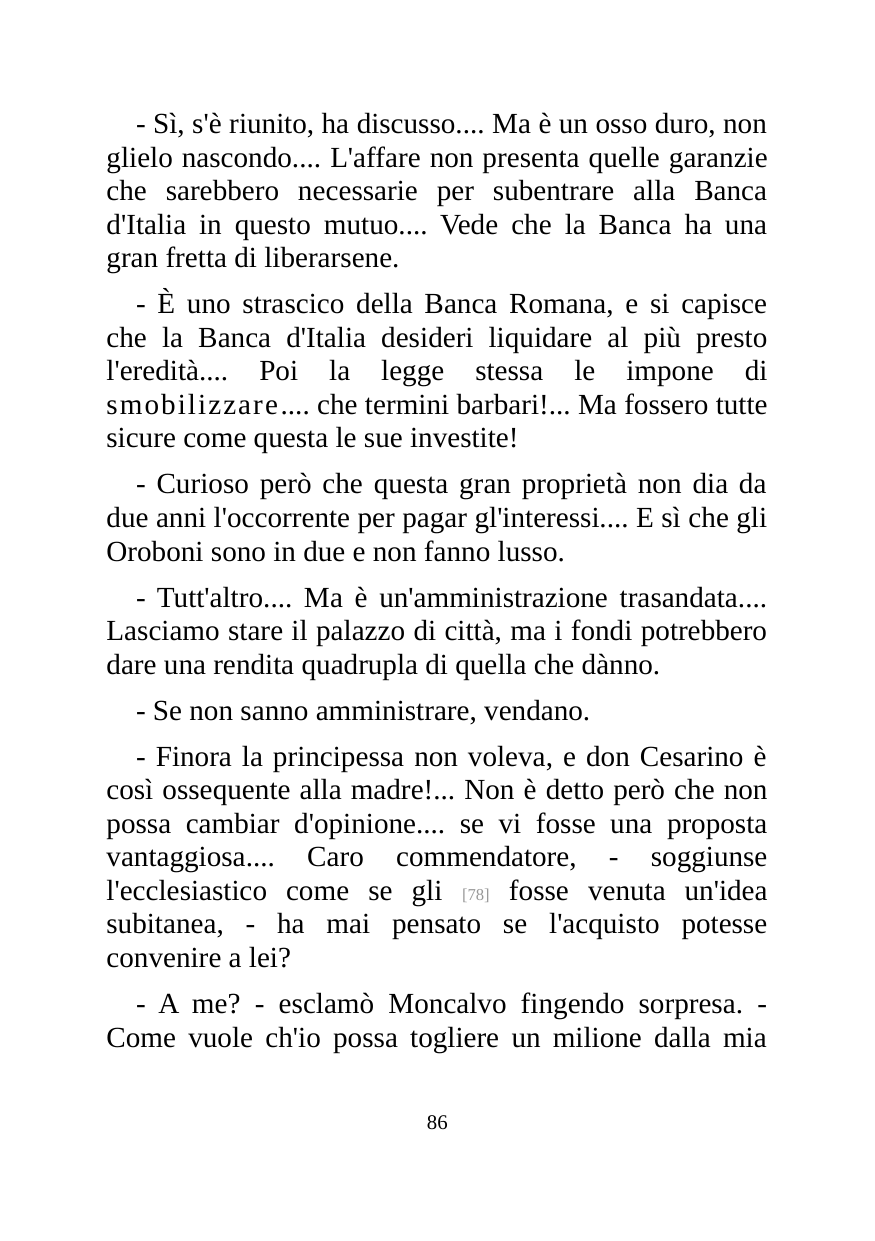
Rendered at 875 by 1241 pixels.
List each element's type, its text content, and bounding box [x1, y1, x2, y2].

text - Curioso però che questa gran proprietà non dia da due anni l'occorrente per pagar gl'interessi.... E sì che gli Oroboni sono in due e non fanno lusso. [106, 467, 768, 567]
text - Se non sanno amministrare, vendano. [106, 693, 768, 726]
text - Sì, s'è riunito, ha discusso.... Ma è un osso duro, non glielo nascondo.... L'affare non presenta quelle garanzie che sarebbero necessarie per subentrare alla Banca d'Italia in questo mutuo.... Vede che la Banca ha una gran fretta di liberarsene. [106, 106, 768, 274]
text - Finora la principessa non voleva, e don Cesarino è così ossequente alla madre!... Non è detto però che non possa cambiar d'opinione.... se vi fosse una proposta vantaggiosa.... Caro commendatore, - soggiunse l'ecclesiastico come se gli [78] fosse venuta un'idea subitanea, - ha mai pensato se l'acquisto potesse convenire a lei? [106, 739, 768, 974]
text - A me? - esclamò Moncalvo fingendo sorpresa. - Come vuole ch'io possa togliere un milione dalla mia [106, 986, 768, 1053]
text - È uno strascico della Banca Romana, e si capisce che la Banca d'Italia desideri liquidare al più presto l'eredità.... Poi la legge stessa le impone di smobilizzare.... che termini barbari!... Ma fossero tutte sicure come questa le sue investite! [106, 286, 768, 454]
text - Tutt'altro.... Ma è un'amministrazione trasandata.... Lasciamo stare il palazzo di città, ma i fondi potrebbero dare una rendita quadrupla di quella che dànno. [106, 580, 768, 680]
